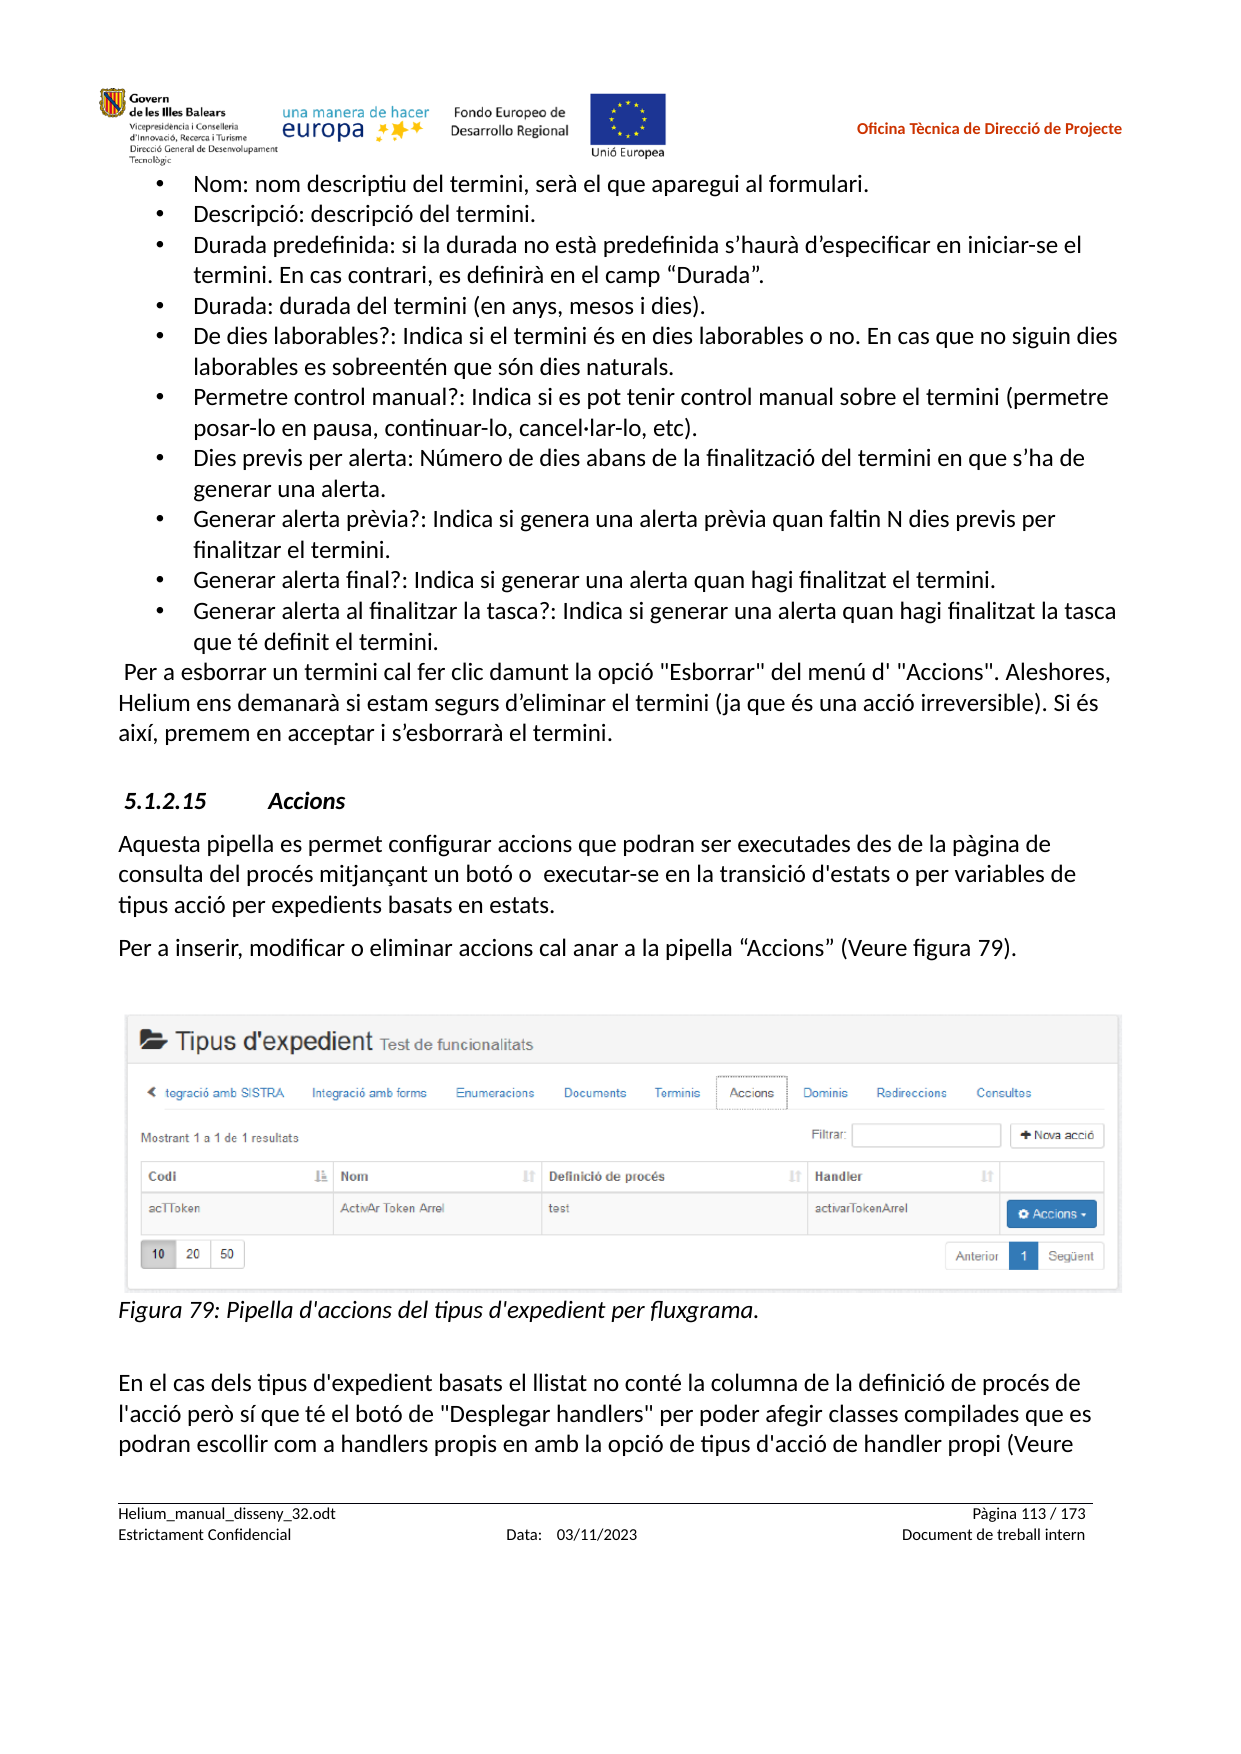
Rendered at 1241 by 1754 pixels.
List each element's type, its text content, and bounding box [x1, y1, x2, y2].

list Durada predefinida: si la durada no està predefinida s’haurà d’especificar en iniciar-se el termini. En cas contrari, es definirà en el camp “Durada”. [156, 229, 1122, 290]
list Generar alerta prèvia?: Indica si genera una alerta prèvia quan faltin N dies previs per finalitzar el termini. [156, 504, 1122, 565]
text Per a esborrar un termini cal fer clic damunt la opció "Esborrar" del menú d' "Accions". Aleshores, Helium ens demanarà si estam segurs d’eliminar el termini (ja que és una acció irreversible). Si és així, premem en acceptar i s’esborrarà el termini. [118, 656, 1122, 748]
text Figura 79: Pipella d'accions del tipus d'expedient per fluxgrama. [118, 1294, 1122, 1324]
text Aquesta pipella es permet configurar accions que podran ser executades des de la pàgina de consulta del procés mitjançant un botó o executar-se en la transició d'estats o per variables de tipus acció per expedients basats en estats. [118, 828, 1122, 920]
list Generar alerta al finalitzar la tasca?: Indica si generar una alerta quan hagi finalitzat la tasca que té definit el termini. [156, 595, 1122, 656]
picture [99, 87, 668, 166]
list De dies laborables?: Indica si el termini és en dies laborables o no. En cas que no siguin dies laborables es sobreentén que són dies naturals. [156, 321, 1122, 382]
list Dies previs per alerta: Número de dies abans de la finalització del termini en que s’ha de generar una alerta. [156, 443, 1122, 504]
list Descripció: descripció del termini. [156, 198, 1122, 229]
picture [118, 1002, 1123, 1294]
list Permetre control manual?: Indica si es pot tenir control manual sobre el termini (permetre posar-lo en pausa, continuar-lo, cancel·lar-lo, etc). [156, 382, 1122, 443]
text Per a inserir, modificar o eliminar accions cal anar a la pipella “Accions” (Veure figura 79). [118, 932, 1122, 963]
list Generar alerta final?: Indica si generar una alerta quan hagi finalitzat el termini. [156, 565, 1122, 595]
text En el cas dels tipus d'expedient basats el llistat no conté la columna de la definició de procés de l'acció però sí que té el botó de "Desplegar handlers" per poder afegir classes compilades que es podran escollir com a handlers propis en amb la opció de tipus d'acció de handler propi (Veure [118, 1367, 1122, 1459]
list Durada: durada del termini (en anys, mesos i dies). [156, 290, 1122, 321]
subtitle Accions [118, 785, 1122, 816]
list Nom: nom descriptiu del termini, serà el que aparegui al formulari. [156, 168, 1122, 198]
